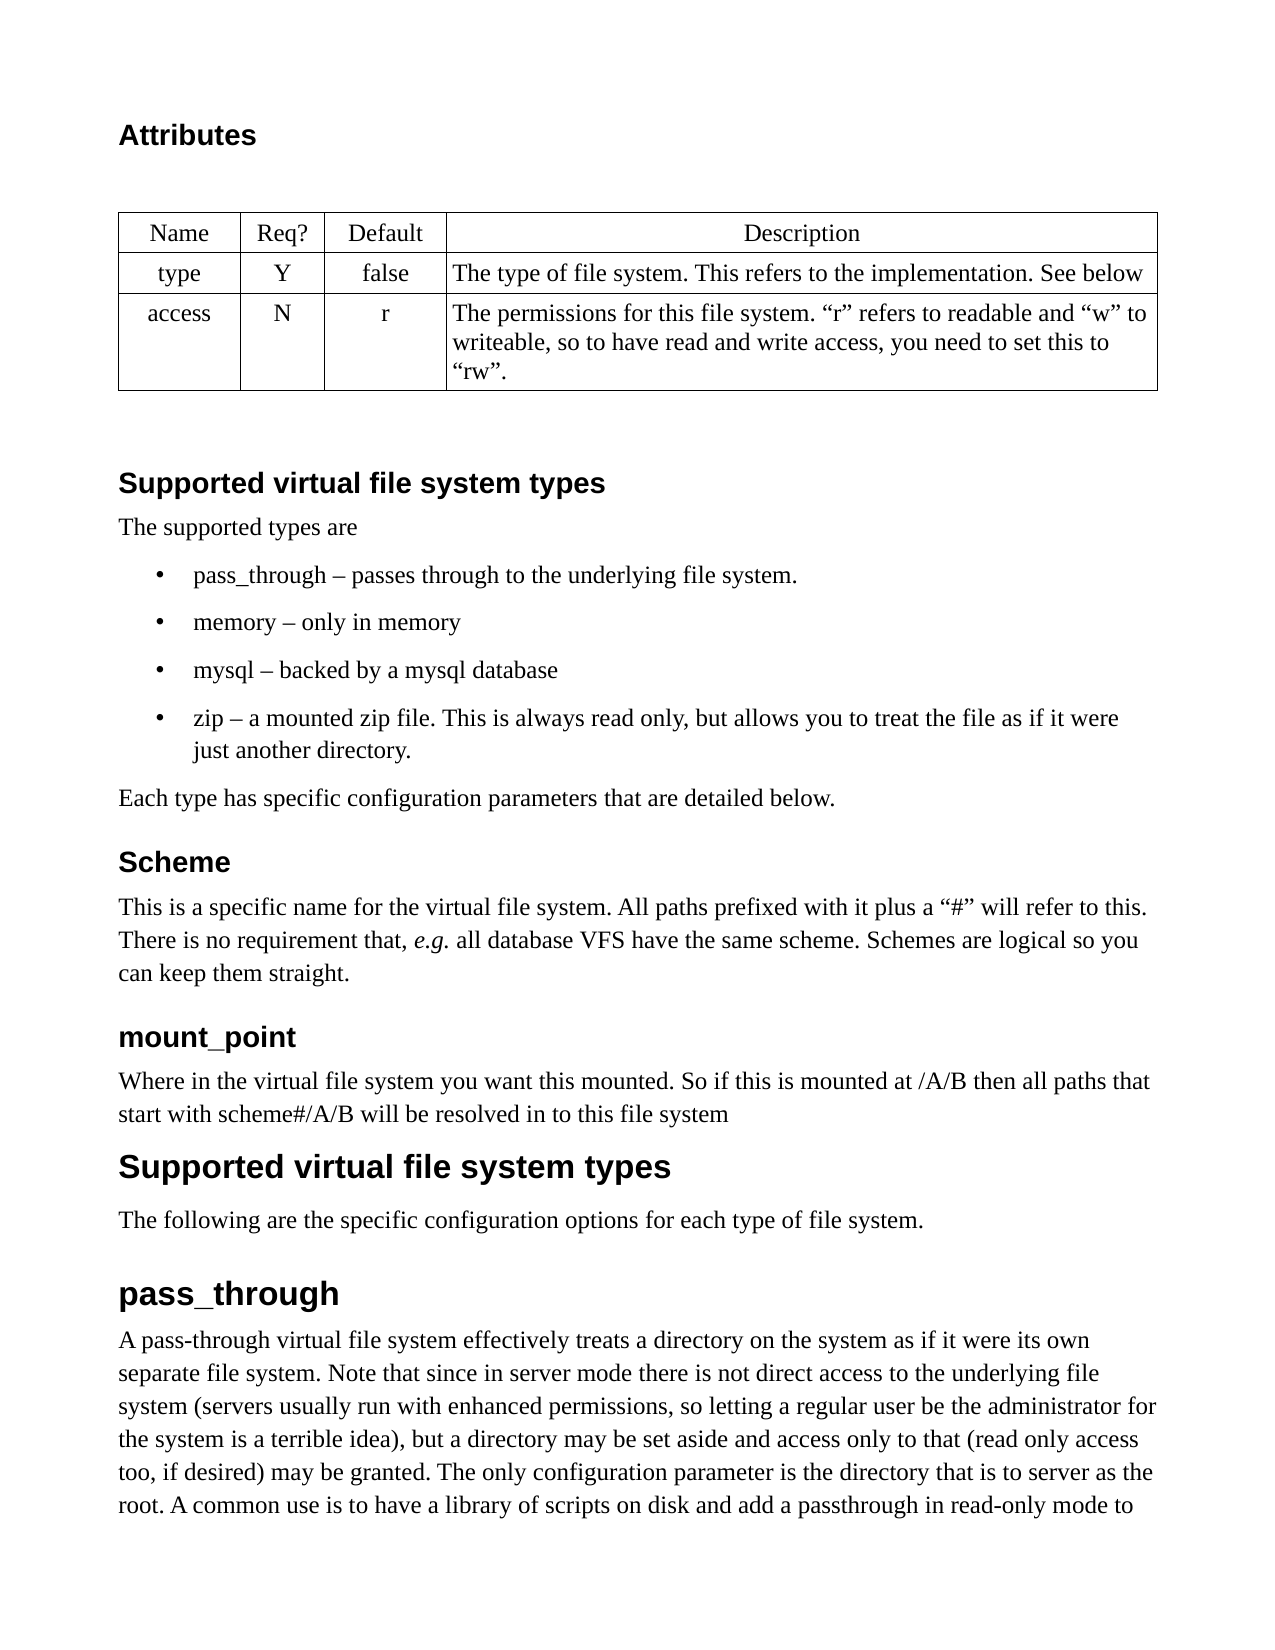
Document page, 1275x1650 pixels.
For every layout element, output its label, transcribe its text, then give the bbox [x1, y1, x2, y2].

table_header Default [325, 213, 446, 252]
table_header Name [119, 213, 240, 252]
subtitle mount_point [118, 1020, 1157, 1054]
text The following are the specific configuration options for each type of file system. [118, 1206, 1157, 1234]
table_cell N [241, 294, 324, 390]
list memory – only in memory [156, 607, 1157, 636]
table_header Req? [241, 213, 324, 252]
list zip – a mounted zip file. This is always read only, but allows you to treat the file as if it were just another directory. [156, 703, 1157, 764]
table_cell access [119, 294, 240, 390]
list pass_through – passes through to the underlying file system. [156, 560, 1157, 588]
table_cell r [325, 294, 446, 390]
text This is a specific name for the virtual file system. All paths prefixed with it plus a “#” will refer to this. There is no requirement that, e.g. all database VFS have the same scheme. Schemes are logical so you can keep them straight. [118, 892, 1157, 986]
table_cell The permissions for this file system. “r” refers to readable and “w” to writeable, so to have read and write access, you need to set this to “rw”. [447, 294, 1157, 390]
subtitle Scheme [118, 845, 1157, 879]
table_cell type [119, 253, 240, 293]
text Each type has specific configuration parameters that are detailed below. [118, 783, 1157, 812]
table_cell false [325, 253, 446, 293]
table_header Description [447, 213, 1157, 252]
subtitle Supported virtual file system types [118, 466, 1157, 500]
subtitle pass_through [118, 1274, 1157, 1313]
subtitle Attributes [118, 118, 1157, 152]
list mysql – backed by a mysql database [156, 655, 1157, 684]
text Supported virtual file system types [118, 1147, 1157, 1185]
text A pass-through virtual file system effectively treats a directory on the system as if it were its own separate file system. Note that since in server mode there is not direct access to the underlying file system (servers usually run with enhanced permissions, so letting a regular user be the administrator for the system is a terrible idea), but a directory may be set aside and access only to that (read only access too, if desired) may be granted. The only configuration parameter is the directory that is to server as the root. A common use is to have a library of scripts on disk and add a passthrough in read-only mode to [118, 1325, 1157, 1519]
table_cell The type of file system. This refers to the implementation. See below [447, 253, 1157, 293]
text Where in the virtual file system you want this mounted. So if this is mounted at /A/B then all paths that start with scheme#/A/B will be resolved in to this file system [118, 1066, 1157, 1128]
text The supported types are [118, 512, 1157, 541]
table_cell Y [241, 253, 324, 293]
